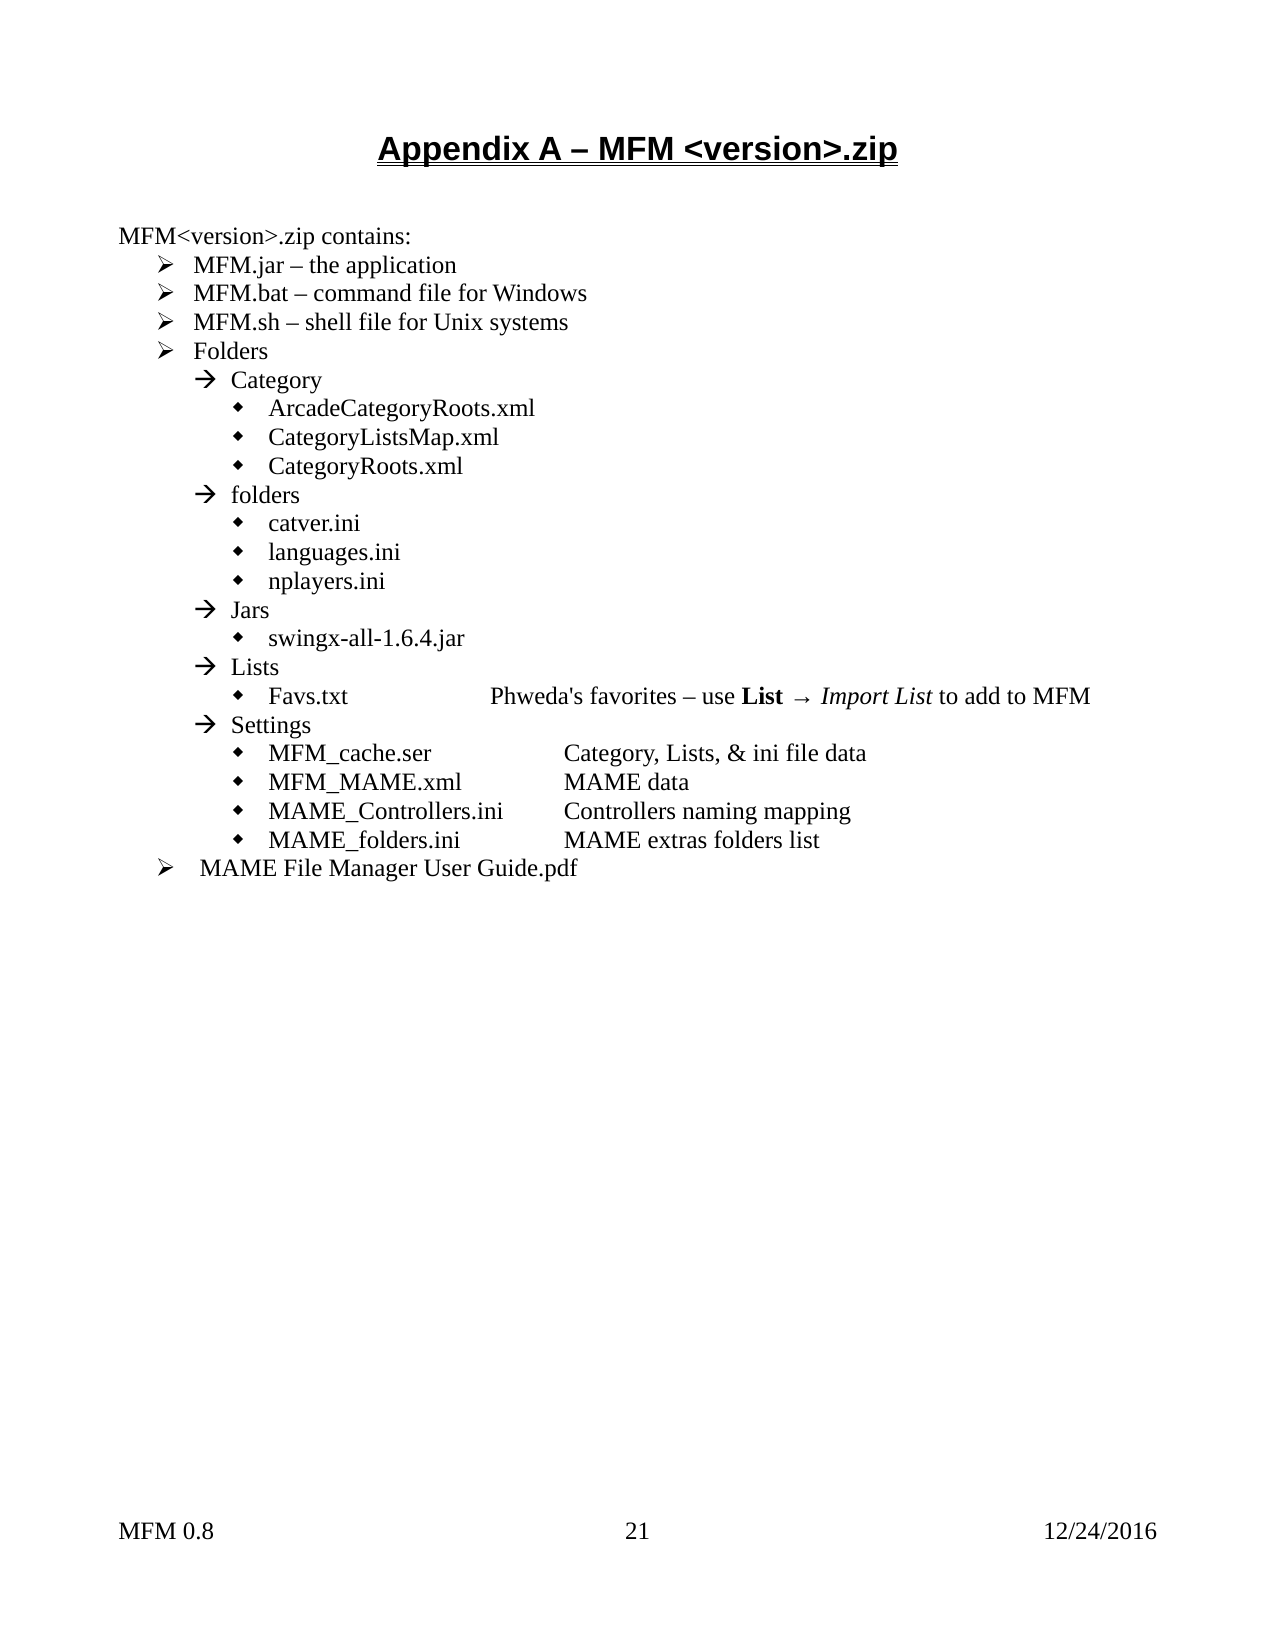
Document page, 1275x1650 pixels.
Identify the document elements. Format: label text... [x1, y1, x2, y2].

list folders [193, 480, 1157, 508]
list catver.ini [231, 508, 1157, 537]
list ArcadeCategoryRoots.xml [231, 393, 1157, 422]
list CategoryRoots.xml [231, 451, 1157, 480]
list MFM.jar – the application [156, 250, 1157, 278]
list Favs.txt Phweda's favorites – use List → Import List to add to MFM [231, 681, 1157, 710]
list nplayers.ini [231, 566, 1157, 595]
list MAME_Controllers.ini Controllers naming mapping [231, 796, 1157, 825]
text MFM<version>.zip contains: [118, 221, 1157, 250]
list Lists [193, 652, 1157, 681]
list Category [193, 365, 1157, 393]
list Settings [193, 710, 1157, 738]
list MFM_cache.ser Category, Lists, & ini file data [231, 738, 1157, 767]
list MFM.sh – shell file for Unix systems [156, 307, 1157, 336]
list MFM.bat – command file for Windows [156, 278, 1157, 307]
list Jars [193, 595, 1157, 623]
list MAME File Manager User Guide.pdf [156, 853, 1157, 882]
list languages.ini [231, 537, 1157, 566]
list MFM_MAME.xml MAME data [231, 767, 1157, 796]
list CategoryListsMap.xml [231, 422, 1157, 451]
list MAME_folders.ini MAME extras folders list [231, 825, 1157, 853]
list Folders [156, 336, 1157, 365]
list swingx-all-1.6.4.jar [231, 623, 1157, 652]
subtitle Appendix A – MFM <version>.zip [118, 128, 1157, 167]
